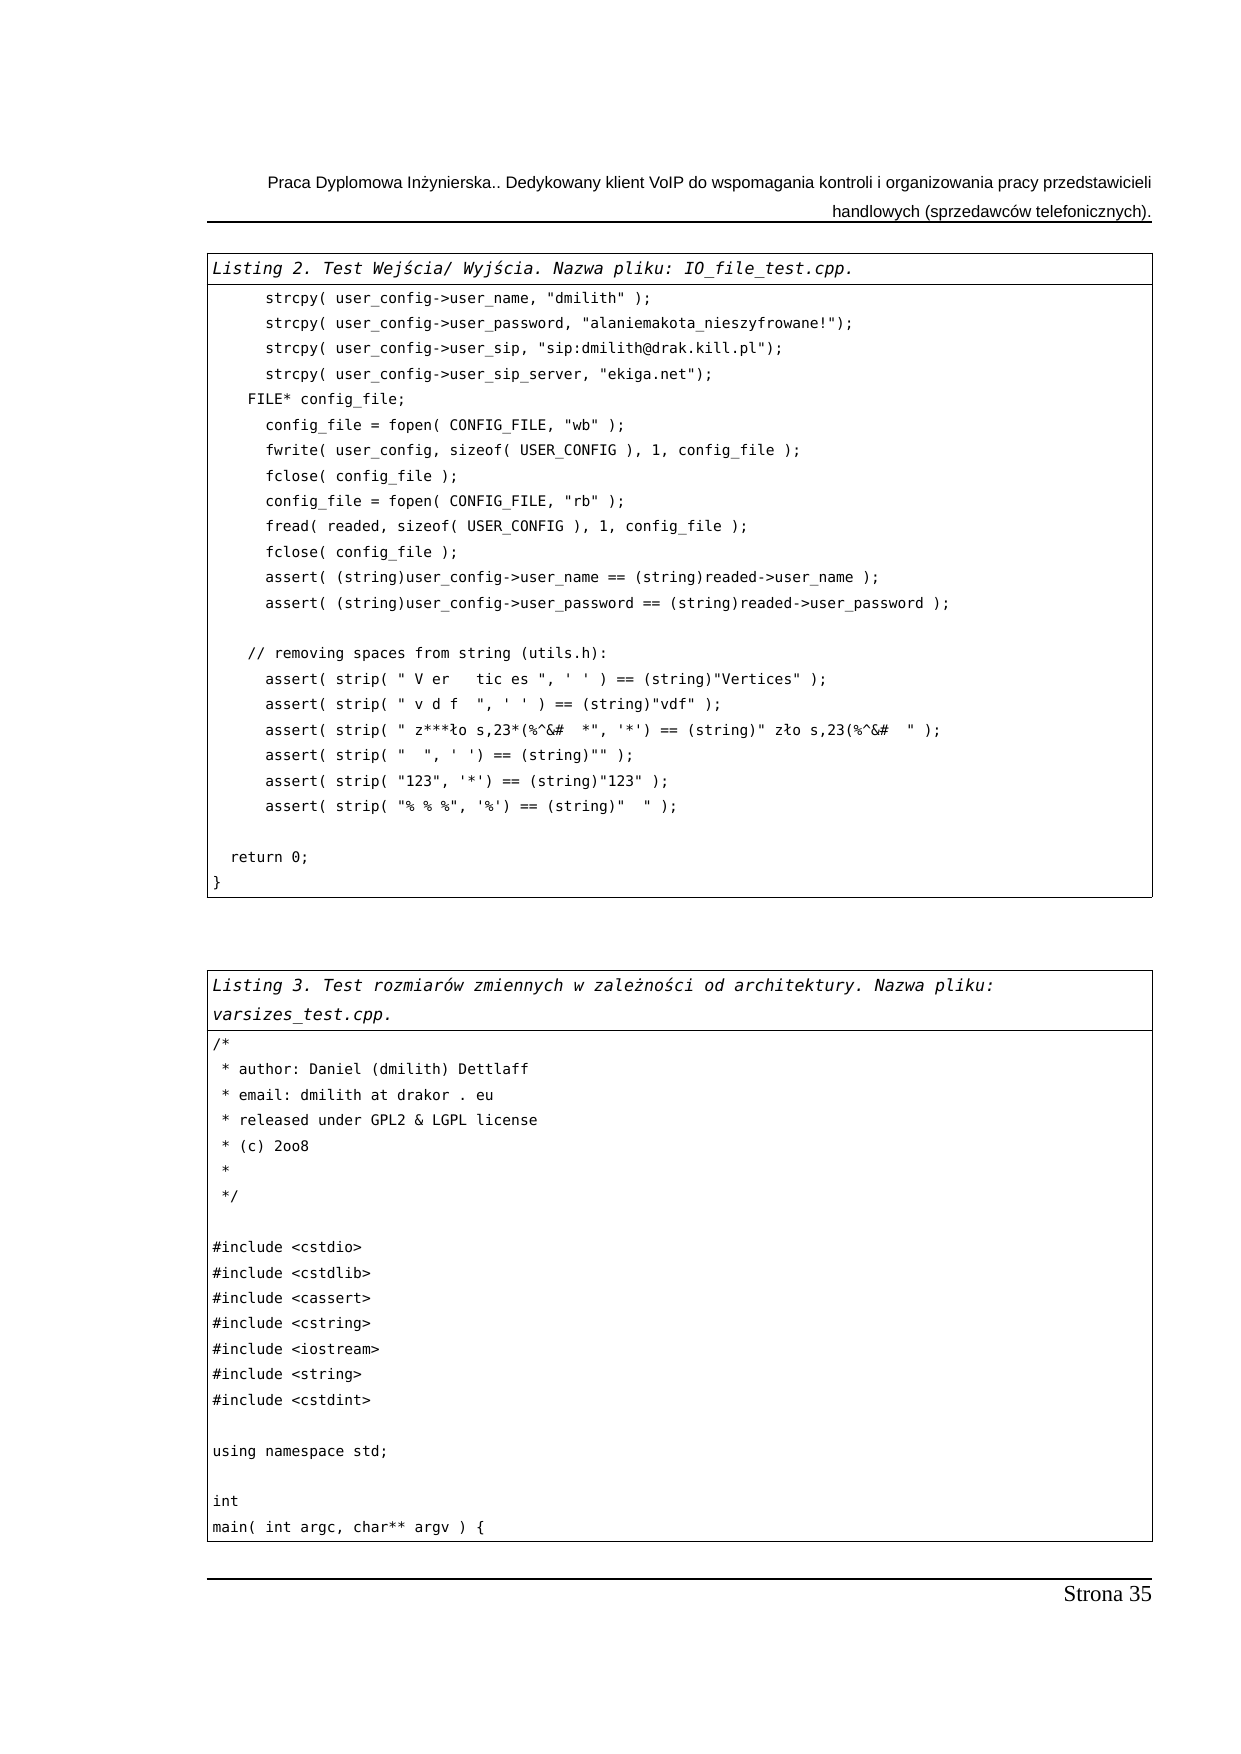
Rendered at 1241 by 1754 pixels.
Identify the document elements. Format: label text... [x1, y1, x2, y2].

table_cell strcpy( user_config->user_name, "dmilith" ); strcpy( user_config->user_password, "alaniemakota_nieszyfrowane!"); strcpy( user_config->user_sip, "sip:dmilith@drak.kill.pl"); strcpy( user_config->user_sip_server, "ekiga.net"); FILE* config_file; config_file = fopen( CONFIG_FILE, "wb" ); fwrite( user_config, sizeof( USER_CONFIG ), 1, config_file ); fclose( config_file ); config_file = fopen( CONFIG_FILE, "rb" ); fread( readed, sizeof( USER_CONFIG ), 1, config_file ); fclose( config_file ); assert( (string)user_config->user_name == (string)readed->user_name ); assert( (string)user_config->user_password == (string)readed->user_password ); // removing spaces from string (utils.h): assert( strip( " V er tic es ", ' ' ) == (string)"Vertices" ); assert( strip( " v d f ", ' ' ) == (string)"vdf" ); assert( strip( " z***ło s,23*(%^&# *", '*') == (string)" zło s,23(%^&# " ); assert( strip( " ", ' ') == (string)"" ); assert( strip( "123", '*') == (string)"123" ); assert( strip( "% % %", '%') == (string)" " ); return 0; } [208, 285, 1152, 897]
table_cell /* * author: Daniel (dmilith) Dettlaff * email: dmilith at drakor . eu * released under GPL2 & LGPL license * (c) 2oo8 * */ #include <cstdio> #include <cstdlib> #include <cassert> #include <cstring> #include <iostream> #include <string> #include <cstdint> using namespace std; int main( int argc, char** argv ) { [208, 1031, 1152, 1541]
table_header Listing 3. Test rozmiarów zmiennych w zależności od architektury. Nazwa pliku: varsizes_test.cpp. [208, 971, 1152, 1030]
table_header Listing 2. Test Wejścia/ Wyjścia. Nazwa pliku: IO_file_test.cpp. [208, 254, 1152, 284]
